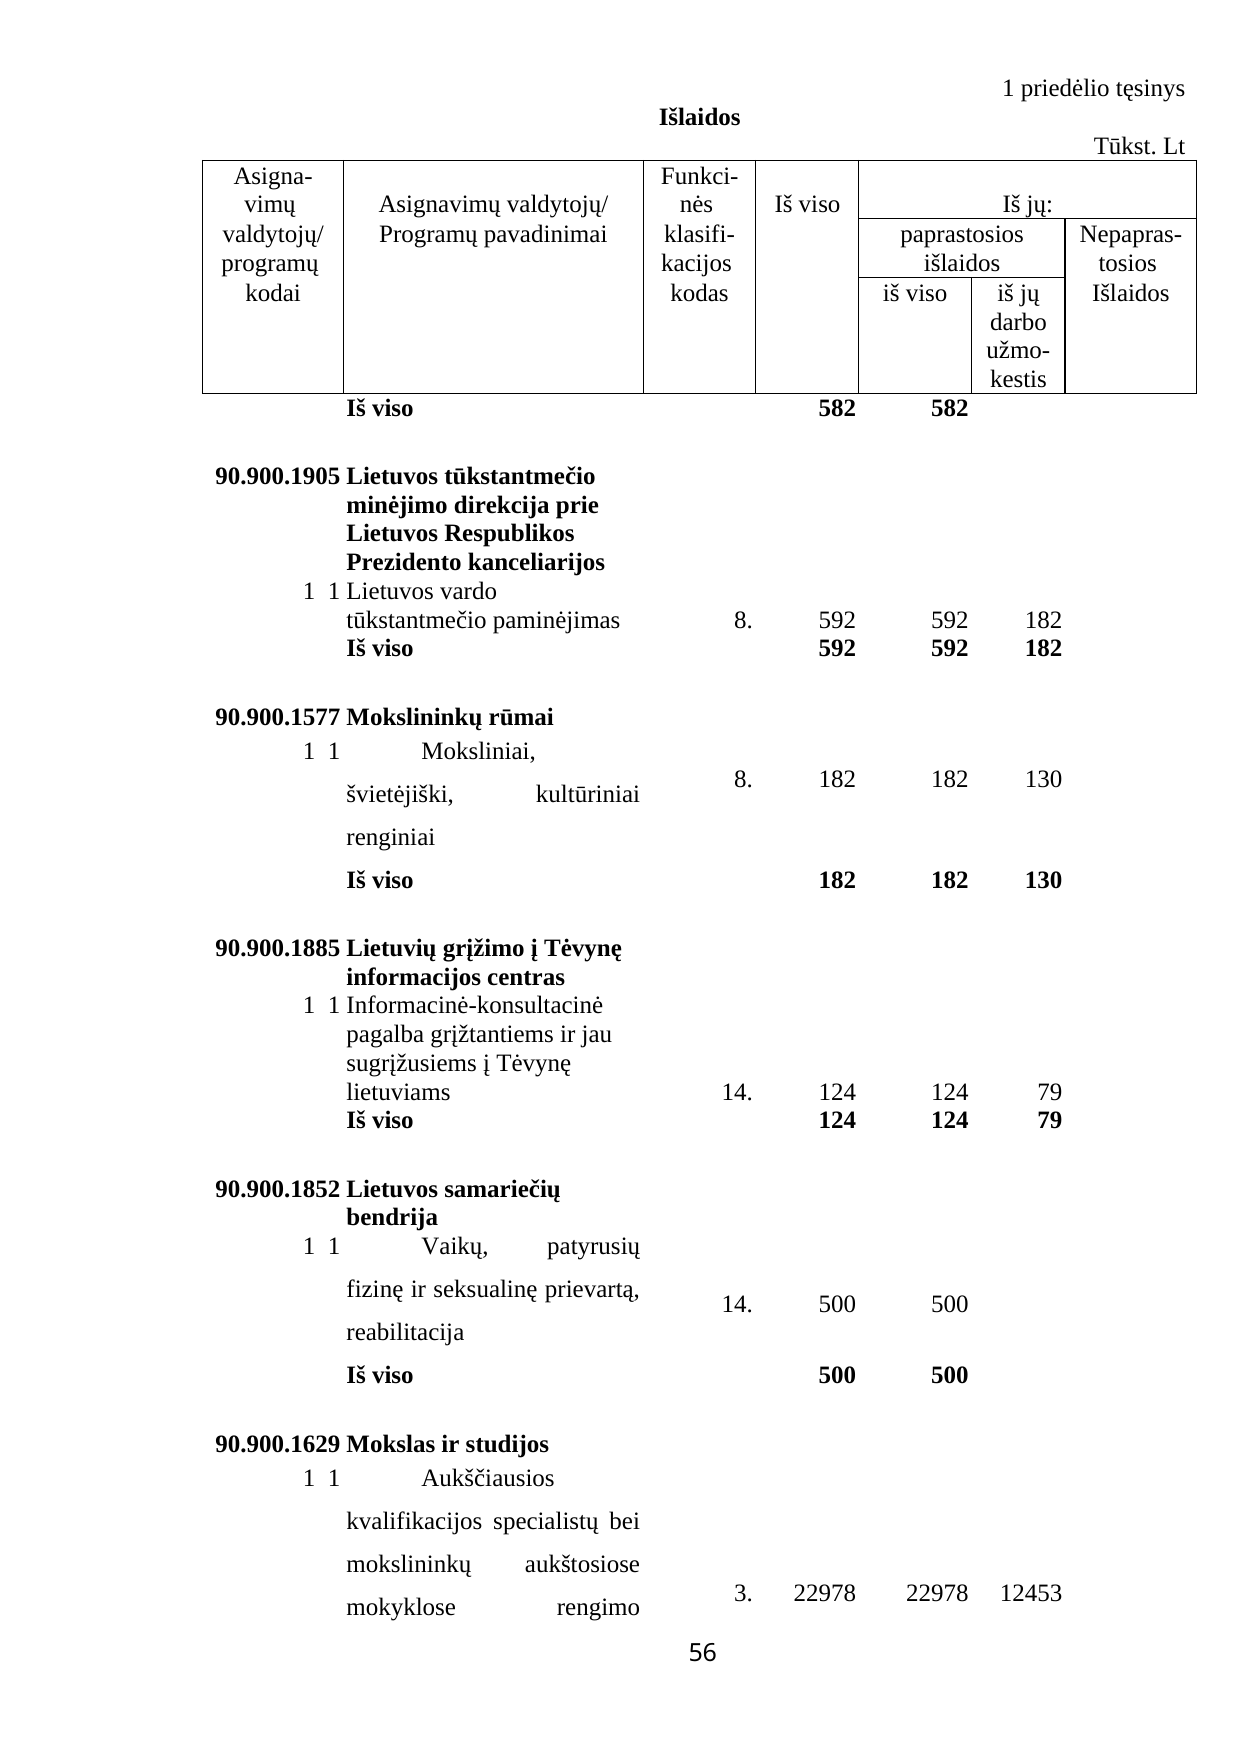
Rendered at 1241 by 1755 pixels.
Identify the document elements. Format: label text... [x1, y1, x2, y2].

table_cell Mokslas ir studijos [343, 1429, 643, 1463]
table_cell [1065, 1361, 1196, 1394]
table_cell [756, 702, 859, 736]
table_cell 182 [971, 634, 1065, 668]
table_cell [859, 702, 971, 736]
table_cell [1065, 394, 1196, 427]
table_cell [343, 899, 643, 933]
table_cell Iš jų: [859, 161, 1196, 218]
table_cell [643, 634, 756, 668]
table_cell [343, 668, 643, 702]
table_cell iš viso [859, 278, 971, 393]
table_cell [1065, 1174, 1196, 1231]
table_cell [1065, 1463, 1196, 1621]
table_cell 592 [756, 634, 859, 668]
table_cell 1 1 [203, 576, 343, 633]
table_cell Iš viso [756, 161, 858, 218]
table_cell [1065, 1231, 1196, 1361]
table_cell 22978 [756, 1463, 859, 1621]
table_cell 1 1 [203, 736, 343, 865]
table_cell 14. [643, 1231, 756, 1361]
table_cell 8. [643, 736, 756, 865]
table_cell Nepapras-tosios [1066, 219, 1196, 277]
table_cell [643, 1395, 756, 1429]
table_cell [343, 1140, 643, 1174]
table_cell [756, 668, 859, 702]
table_cell [756, 427, 859, 461]
table_cell kodai [203, 277, 343, 393]
table_cell 592 [859, 576, 971, 633]
table_cell [343, 1395, 643, 1429]
table_cell 1 1 [203, 1231, 343, 1361]
table_cell [971, 1174, 1065, 1231]
table_cell [971, 427, 1065, 461]
table_cell Vaikų, patyrusių fizinę ir seksualinę prievartą, reabilitacija [343, 1231, 643, 1361]
table_cell 90.900.1852 [203, 1174, 343, 1231]
table_cell [756, 1140, 859, 1174]
table_cell [643, 394, 756, 427]
table_cell [344, 277, 643, 393]
table_cell [859, 1429, 971, 1463]
table_cell 182 [756, 736, 859, 865]
table_cell 500 [859, 1231, 971, 1361]
table_cell Tūkst. Lt [203, 131, 1196, 160]
table_cell [859, 933, 971, 991]
table_cell 90.900.1577 [203, 702, 343, 736]
table_cell 500 [756, 1361, 859, 1394]
table_cell 124 [756, 991, 859, 1106]
table_cell 182 [859, 865, 971, 899]
table_cell [203, 1361, 343, 1394]
table_cell Mokslininkų rūmai [343, 702, 643, 736]
table_cell 124 [859, 991, 971, 1106]
table_cell Išlaidos [203, 102, 1196, 131]
table_cell 582 [859, 394, 971, 427]
table_cell [203, 634, 343, 668]
table_cell [1065, 865, 1196, 899]
table_cell [1065, 1395, 1196, 1429]
table_cell [1065, 702, 1196, 736]
table_cell [971, 461, 1065, 576]
table_cell 582 [756, 394, 859, 427]
table_cell Moksliniai, švietėjiški, kultūriniai renginiai [343, 736, 643, 865]
table_cell [203, 394, 343, 427]
table_cell [1065, 991, 1196, 1106]
table_cell 79 [971, 1106, 1065, 1140]
table_cell [643, 668, 756, 702]
table_cell [971, 668, 1065, 702]
table_cell [343, 427, 643, 461]
table_cell [756, 1174, 859, 1231]
table_cell 12453 [971, 1463, 1065, 1621]
table_cell [643, 702, 756, 736]
table_cell 182 [971, 576, 1065, 633]
table_cell [643, 1106, 756, 1140]
table_cell [203, 1140, 343, 1174]
table_cell [971, 702, 1065, 736]
table_cell Lietuvos samariečių bendrija [343, 1174, 643, 1231]
table_cell 90.900.1905 [203, 461, 343, 576]
table_cell 500 [859, 1361, 971, 1394]
table_cell [971, 394, 1065, 427]
table_cell [203, 427, 343, 461]
table_cell [971, 1140, 1065, 1174]
table_cell [1065, 461, 1196, 576]
table_cell [859, 899, 971, 933]
table_cell [1065, 736, 1196, 865]
table_cell 124 [756, 1106, 859, 1140]
table_cell 592 [859, 634, 971, 668]
table_cell Lietuvių grįžimo į Tėvynę informacijos centras [343, 933, 643, 991]
table_cell [203, 1395, 343, 1429]
table_cell [971, 1361, 1065, 1394]
table_cell valdytojų/ programų [203, 218, 343, 277]
table_cell [971, 1429, 1065, 1463]
table_cell klasifi-kacijos [644, 218, 755, 277]
table_cell kodas [644, 277, 755, 393]
table_cell 124 [859, 1106, 971, 1140]
table_cell [859, 427, 971, 461]
table_cell [203, 668, 343, 702]
table_cell [859, 1174, 971, 1231]
table_cell Aukščiausios kvalifikacijos specialistų bei mokslininkų aukštosiose mokyklose rengimo [343, 1463, 643, 1621]
table_cell iš jų darbo užmo-kestis [972, 278, 1064, 393]
table_cell [1065, 634, 1196, 668]
table_cell [971, 1231, 1065, 1361]
table_cell Programų pavadinimai [344, 218, 643, 277]
table_cell 130 [971, 865, 1065, 899]
table_cell [756, 933, 859, 991]
table_cell [1065, 668, 1196, 702]
table_cell [1065, 899, 1196, 933]
table_cell [971, 1395, 1065, 1429]
table_cell [203, 1106, 343, 1140]
table_cell 1 1 [203, 991, 343, 1106]
table_cell 14. [643, 991, 756, 1106]
table_cell [643, 1361, 756, 1394]
table_cell [643, 461, 756, 576]
table_cell [756, 899, 859, 933]
table_cell [971, 933, 1065, 991]
table_cell [643, 1174, 756, 1231]
table_cell 500 [756, 1231, 859, 1361]
table_cell 22978 [859, 1463, 971, 1621]
table_cell 1 1 [203, 1463, 343, 1621]
table_cell Lietuvos tūkstantmečio minėjimo direkcija prie Lietuvos Respublikos Prezidento kanceliarijos [343, 461, 643, 576]
table_cell [756, 1429, 859, 1463]
table_cell Iš viso [343, 634, 643, 668]
table_cell 90.900.1885 [203, 933, 343, 991]
table_cell Funkci-nės [644, 161, 755, 218]
table_cell [643, 427, 756, 461]
table_cell [756, 461, 859, 576]
table_cell 8. [643, 576, 756, 633]
table_cell Iš viso [343, 865, 643, 899]
table_cell [1065, 1140, 1196, 1174]
table_cell Lietuvos vardo tūkstantmečio paminėjimas [343, 576, 643, 633]
table_cell 182 [756, 865, 859, 899]
table_cell Asignavimų valdytojų/ [344, 161, 643, 218]
table_cell [971, 899, 1065, 933]
table_cell Iš viso [343, 1361, 643, 1394]
table_cell Iš viso [343, 1106, 643, 1140]
table_cell [1065, 576, 1196, 633]
table_cell [756, 1395, 859, 1429]
table_cell [203, 865, 343, 899]
table_cell 90.900.1629 [203, 1429, 343, 1463]
table_cell [203, 899, 343, 933]
table_cell [859, 461, 971, 576]
table_header 1 priedėlio tęsinys [203, 74, 1196, 102]
table_cell [643, 1429, 756, 1463]
table_cell [859, 1140, 971, 1174]
table_cell [1065, 427, 1196, 461]
table_cell 130 [971, 736, 1065, 865]
table_cell [1065, 933, 1196, 991]
table_cell Informacinė-konsultacinė pagalba grįžtantiems ir jau sugrįžusiems į Tėvynę lietuviams [343, 991, 643, 1106]
table_cell Iš viso [343, 394, 643, 427]
table_cell [859, 668, 971, 702]
table_cell [643, 933, 756, 991]
table_cell [1065, 1106, 1196, 1140]
table_cell 79 [971, 991, 1065, 1106]
table_cell 592 [756, 576, 859, 633]
table_cell [643, 865, 756, 899]
table_cell [756, 218, 858, 277]
table_cell [859, 1395, 971, 1429]
table_cell [756, 277, 858, 393]
table_cell 182 [859, 736, 971, 865]
table_cell [1065, 1429, 1196, 1463]
table_cell [643, 1140, 756, 1174]
table_cell 3. [643, 1463, 756, 1621]
table_cell paprastosios išlaidos [859, 219, 1064, 277]
table_cell Asigna-vimų [203, 161, 343, 218]
table_cell Išlaidos [1066, 277, 1196, 393]
table_cell [643, 899, 756, 933]
